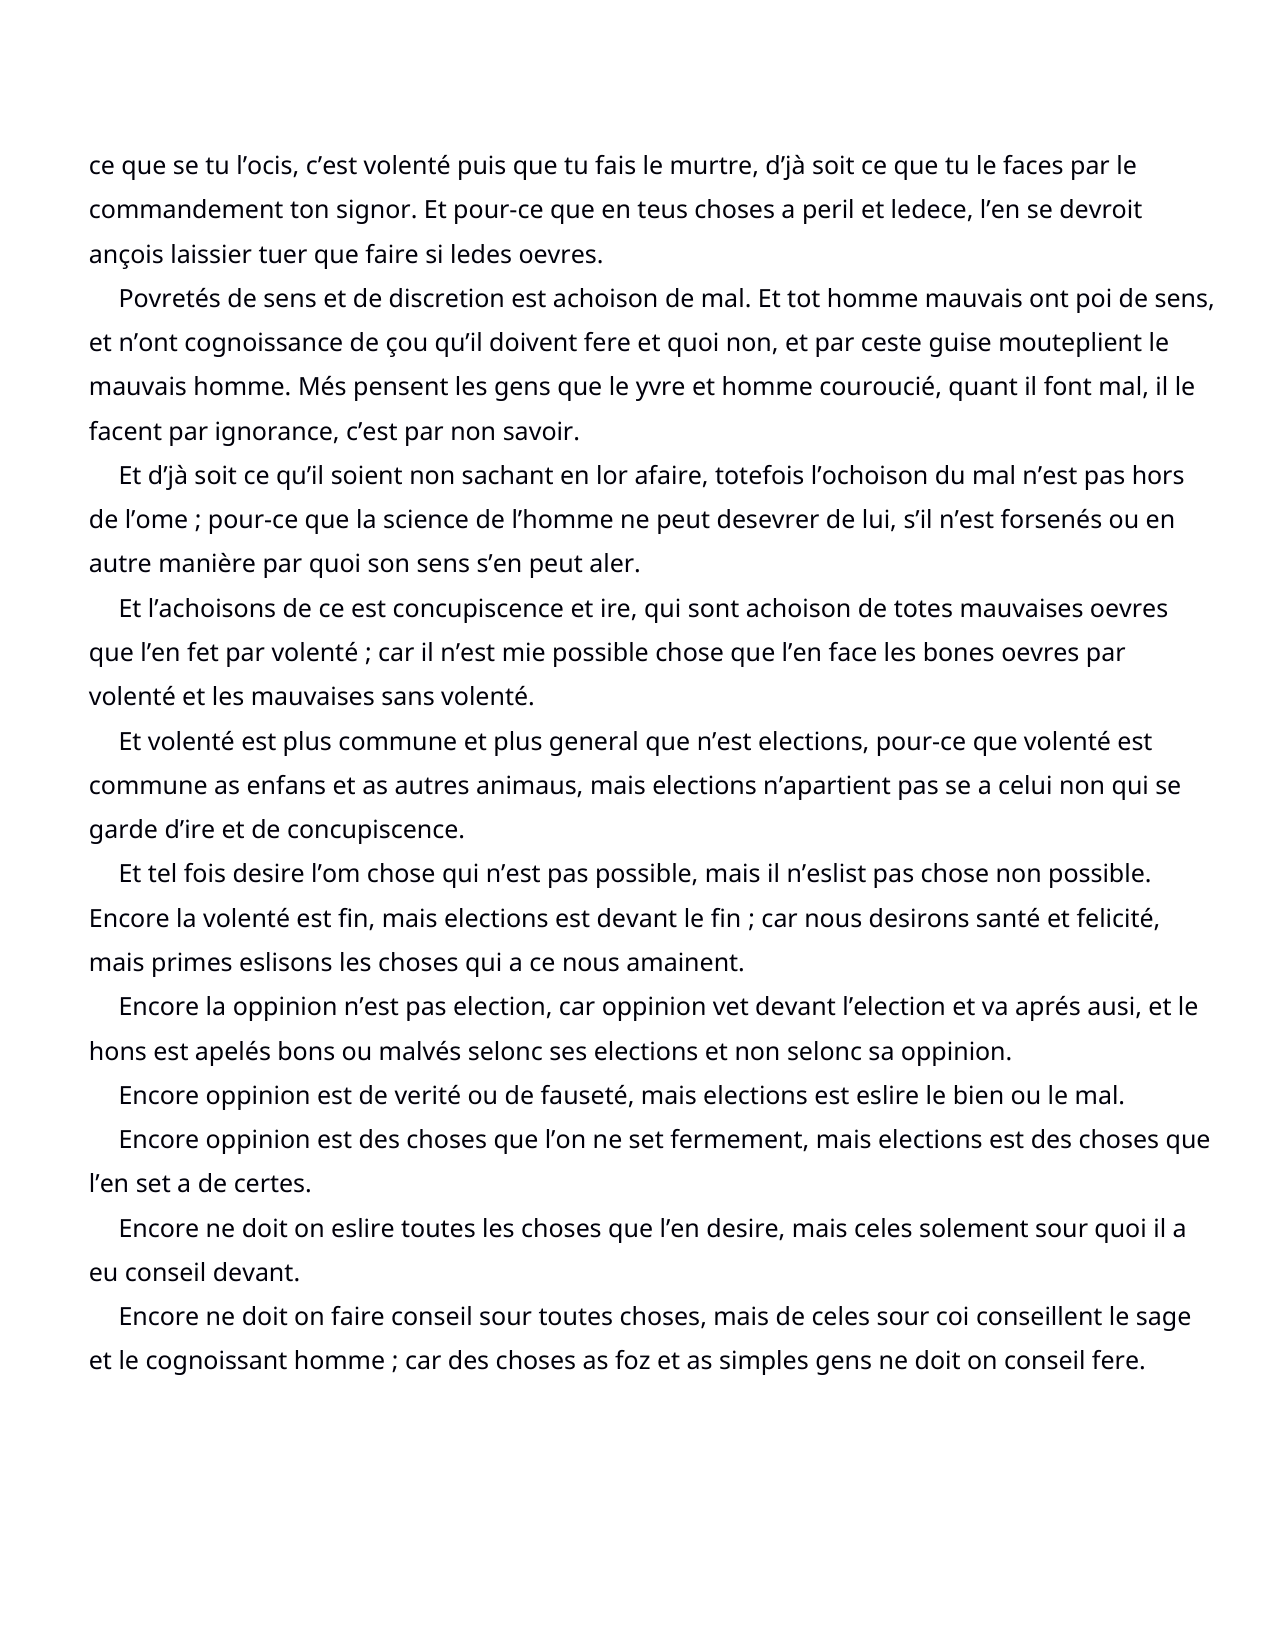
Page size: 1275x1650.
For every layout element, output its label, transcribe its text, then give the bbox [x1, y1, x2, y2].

text Encore ne doit on faire conseil sour toutes choses, mais de celes sour coi conseillent le sage et le cognoissant homme ; car des choses as foz et as simples gens ne doit on conseil fere. [89, 1299, 1216, 1377]
text Encore oppinion est des choses que l’on ne set fermement, mais elections est des choses que l’en set a de certes. [89, 1122, 1216, 1200]
text Et d’jà soit ce qu’il soient non sachant en lor afaire, totefois l’ochoison du mal n’est pas hors de l’ome ; pour-ce que la science de l’homme ne peut desevrer de lui, s’il n’est forsenés ou en autre manière par quoi son sens s’en peut aler. [89, 458, 1216, 580]
text Et volenté est plus commune et plus general que n’est elections, pour-ce que volenté est commune as enfans et as autres animaus, mais elections n’apartient pas se a celui non qui se garde d’ire et de concupiscence. [89, 723, 1216, 846]
text Encore la oppinion n’est pas election, car oppinion vet devant l’election et va aprés ausi, et le hons est apelés bons ou malvés selonc ses elections et non selonc sa oppinion. [89, 989, 1216, 1067]
text Encore oppinion est de verité ou de fauseté, mais elections est eslire le bien ou le mal. [89, 1077, 1216, 1111]
text Et tel fois desire l’om chose qui n’est pas possible, mais il n’eslist pas chose non possible. Encore la volenté est fin, mais elections est devant le fin ; car nous desirons santé et felicité, mais primes eslisons les choses qui a ce nous amainent. [89, 856, 1216, 979]
text Et l’achoisons de ce est concupiscence et ire, qui sont achoison de totes mauvaises oevres que l’en fet par volenté ; car il n’est mie possible chose que l’en face les bones oevres par volenté et les mauvaises sans volenté. [89, 590, 1216, 713]
text ce que se tu l’ocis, c’est volenté puis que tu fais le murtre, d’jà soit ce que tu le faces par le commandement ton signor. Et pour-ce que en teus choses a peril et ledece, l’en se devroit ançois laissier tuer que faire si ledes oevres. [89, 148, 1216, 270]
text Povretés de sens et de discretion est achoison de mal. Et tot homme mauvais ont poi de sens, et n’ont cognoissance de çou qu’il doivent fere et quoi non, et par ceste guise mouteplient le mauvais homme. Més pensent les gens que le yvre et homme couroucié, quant il font mal, il le facent par ignorance, c’est par non savoir. [89, 281, 1216, 447]
text Encore ne doit on eslire toutes les choses que l’en desire, mais celes solement sour quoi il a eu conseil devant. [89, 1210, 1216, 1288]
